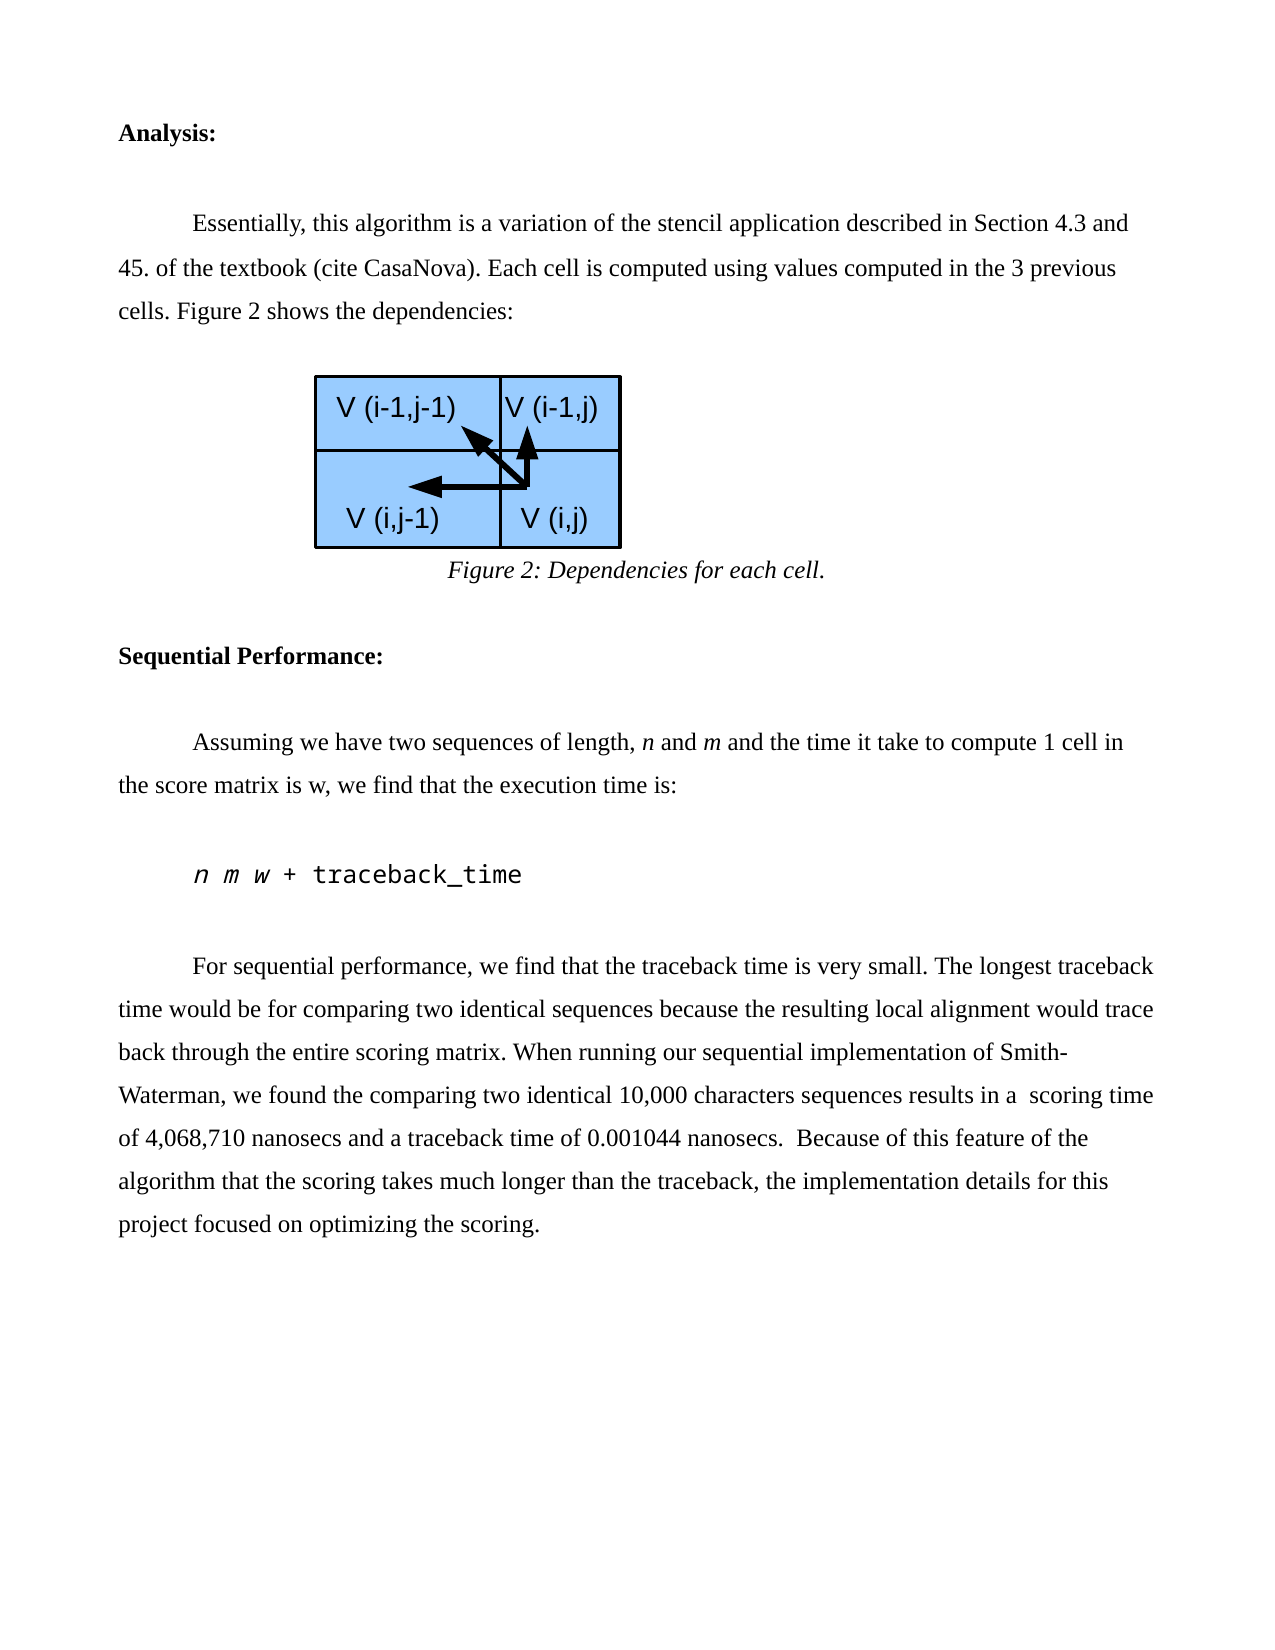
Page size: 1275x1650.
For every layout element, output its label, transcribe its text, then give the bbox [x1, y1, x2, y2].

text Figure 2: Dependencies for each cell. [118, 555, 1157, 583]
text n m w + traceback_time [118, 857, 1157, 891]
text Assuming we have two sequences of length, n and m and the time it take to compute 1 cell in the score matrix is w, we find that the execution time is: [118, 727, 1157, 799]
text Sequential Performance: [118, 641, 1157, 670]
text For sequential performance, we find that the traceback time is very small. The longest traceback time would be for comparing two identical sequences because the resulting local alignment would trace back through the entire scoring matrix. When running our sequential implementation of Smith-Waterman, we found the comparing two identical 10,000 characters sequences results in a scoring time of 4,068,710 nanosecs and a traceback time of 0.001044 nanosecs. Because of this feature of the algorithm that the scoring takes much longer than the traceback, the implementation details for this project focused on optimizing the scoring. [118, 951, 1157, 1238]
text Essentially, this algorithm is a variation of the stencil application described in Section 4.3 and 45. of the textbook (cite CasaNova). Each cell is computed using values computed in the 3 previous cells. Figure 2 shows the dependencies: [118, 204, 1157, 325]
text Analysis: [118, 118, 1157, 147]
